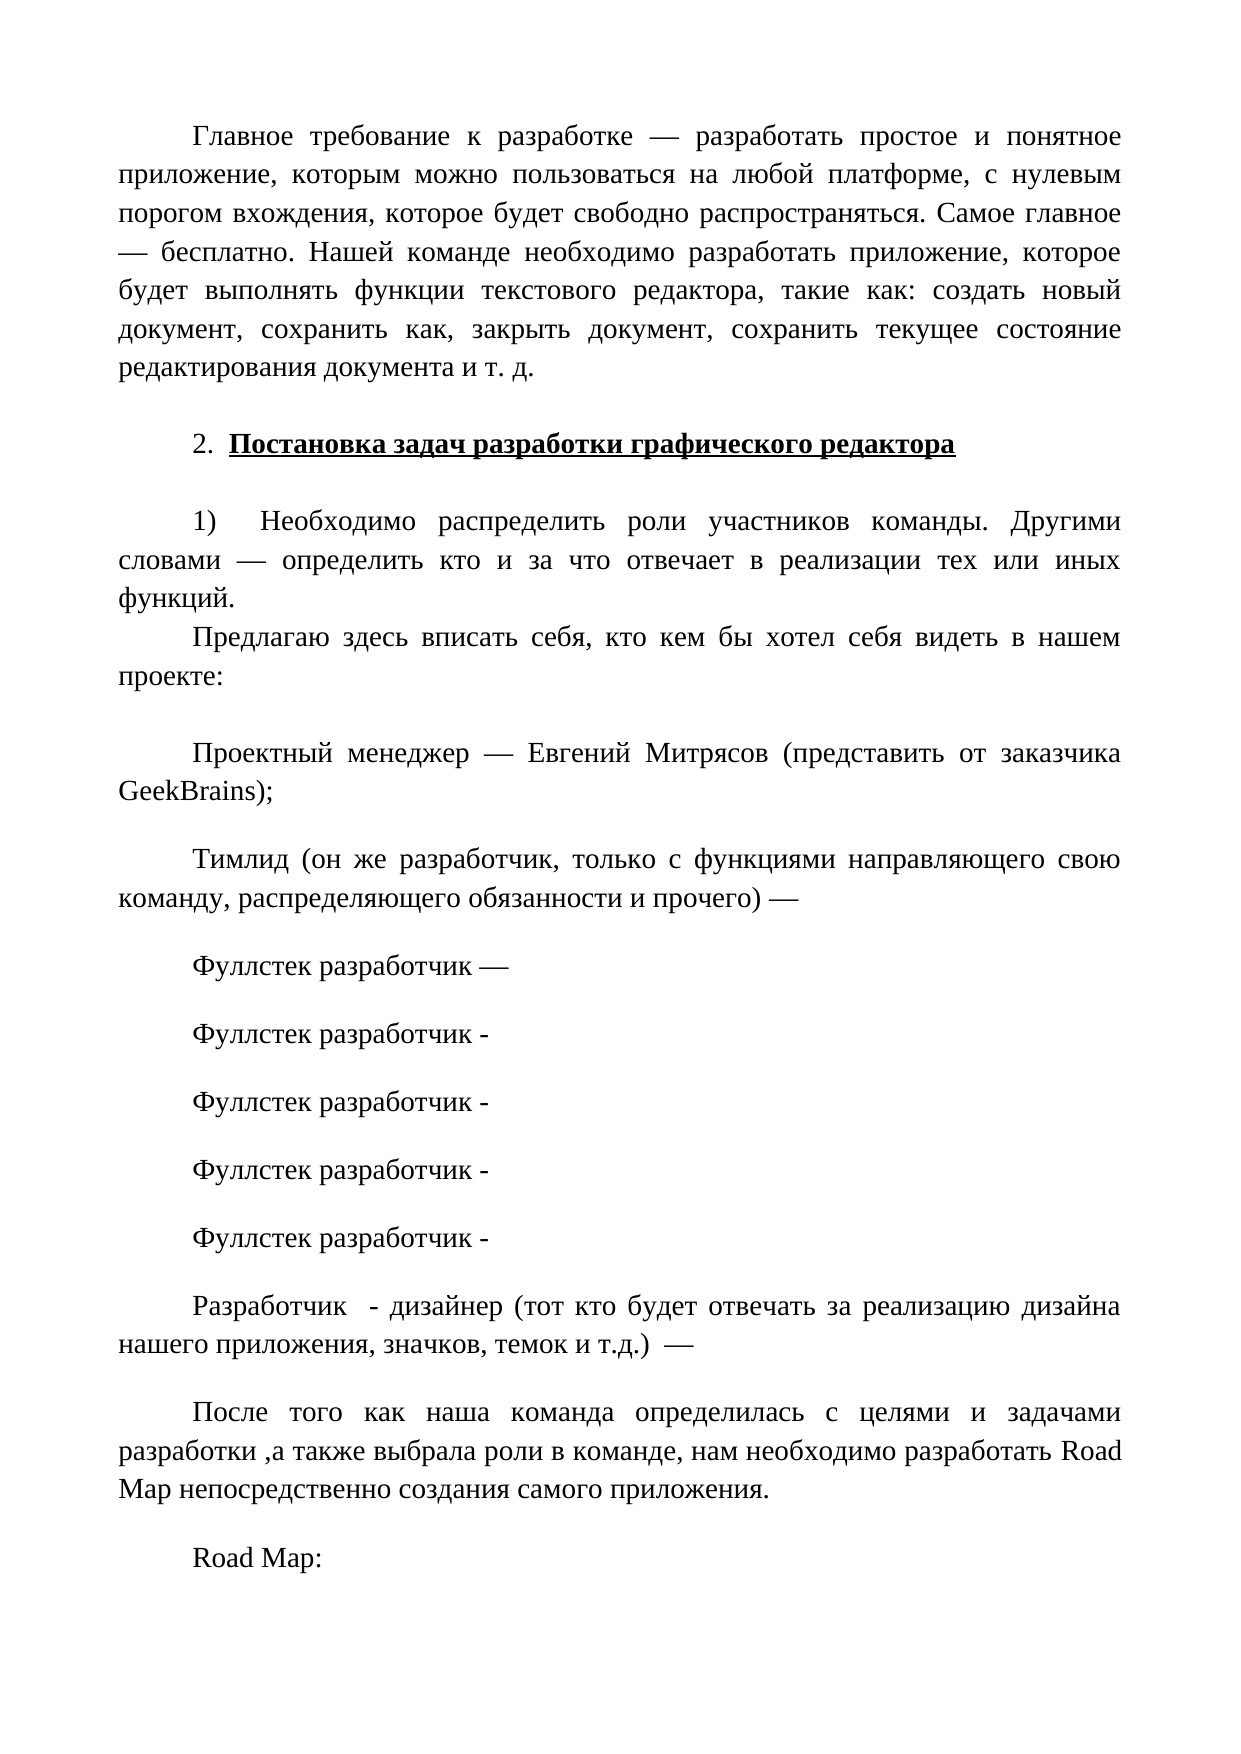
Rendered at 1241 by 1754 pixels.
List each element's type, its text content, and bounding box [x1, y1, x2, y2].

text Предлагаю здесь вписать себя, кто кем бы хотел себя видеть в нашем проекте: [118, 619, 1122, 691]
text 2. Постановка задач разработки графического редактора [118, 426, 1122, 460]
text Главное требование к разработке — разработать простое и понятное приложение, которым можно пользоваться на любой платформе, с нулевым порогом вхождения, которое будет свободно распространяться. Самое главное — бесплатно. Нашей команде необходимо разработать приложение, которое будет выполнять функции текстового редактора, такие как: создать новый документ, сохранить как, закрыть документ, сохранить текущее состояние редактирования документа и т. д. [118, 118, 1122, 383]
text Разработчик - дизайнер (тот кто будет отвечать за реализацию дизайна нашего приложения, значков, темок и т.д.) — [118, 1288, 1122, 1360]
text Фуллстек разработчик - [118, 1152, 1122, 1186]
text Фуллстек разработчик - [118, 1084, 1122, 1117]
text Проектный менеджер — Евгений Митрясов (представить от заказчика GeekBrains); [118, 735, 1122, 807]
text Фуллстек разработчик - [118, 1220, 1122, 1253]
text Фуллстек разработчик - [118, 1016, 1122, 1049]
text Фуллстек разработчик — [118, 948, 1122, 981]
text Road Map: [118, 1540, 1122, 1573]
text 1) Необходимо распределить роли участников команды. Другими словами — определить кто и за что отвечает в реализации тех или иных функций. [118, 503, 1122, 614]
text Тимлид (он же разработчик, только с функциями направляющего свою команду, распределяющего обязанности и прочего) — [118, 841, 1122, 913]
text После того как наша команда определилась с целями и задачами разработки ,а также выбрала роли в команде, нам необходимо разработать Road Map непосредственно создания самого приложения. [118, 1394, 1122, 1505]
